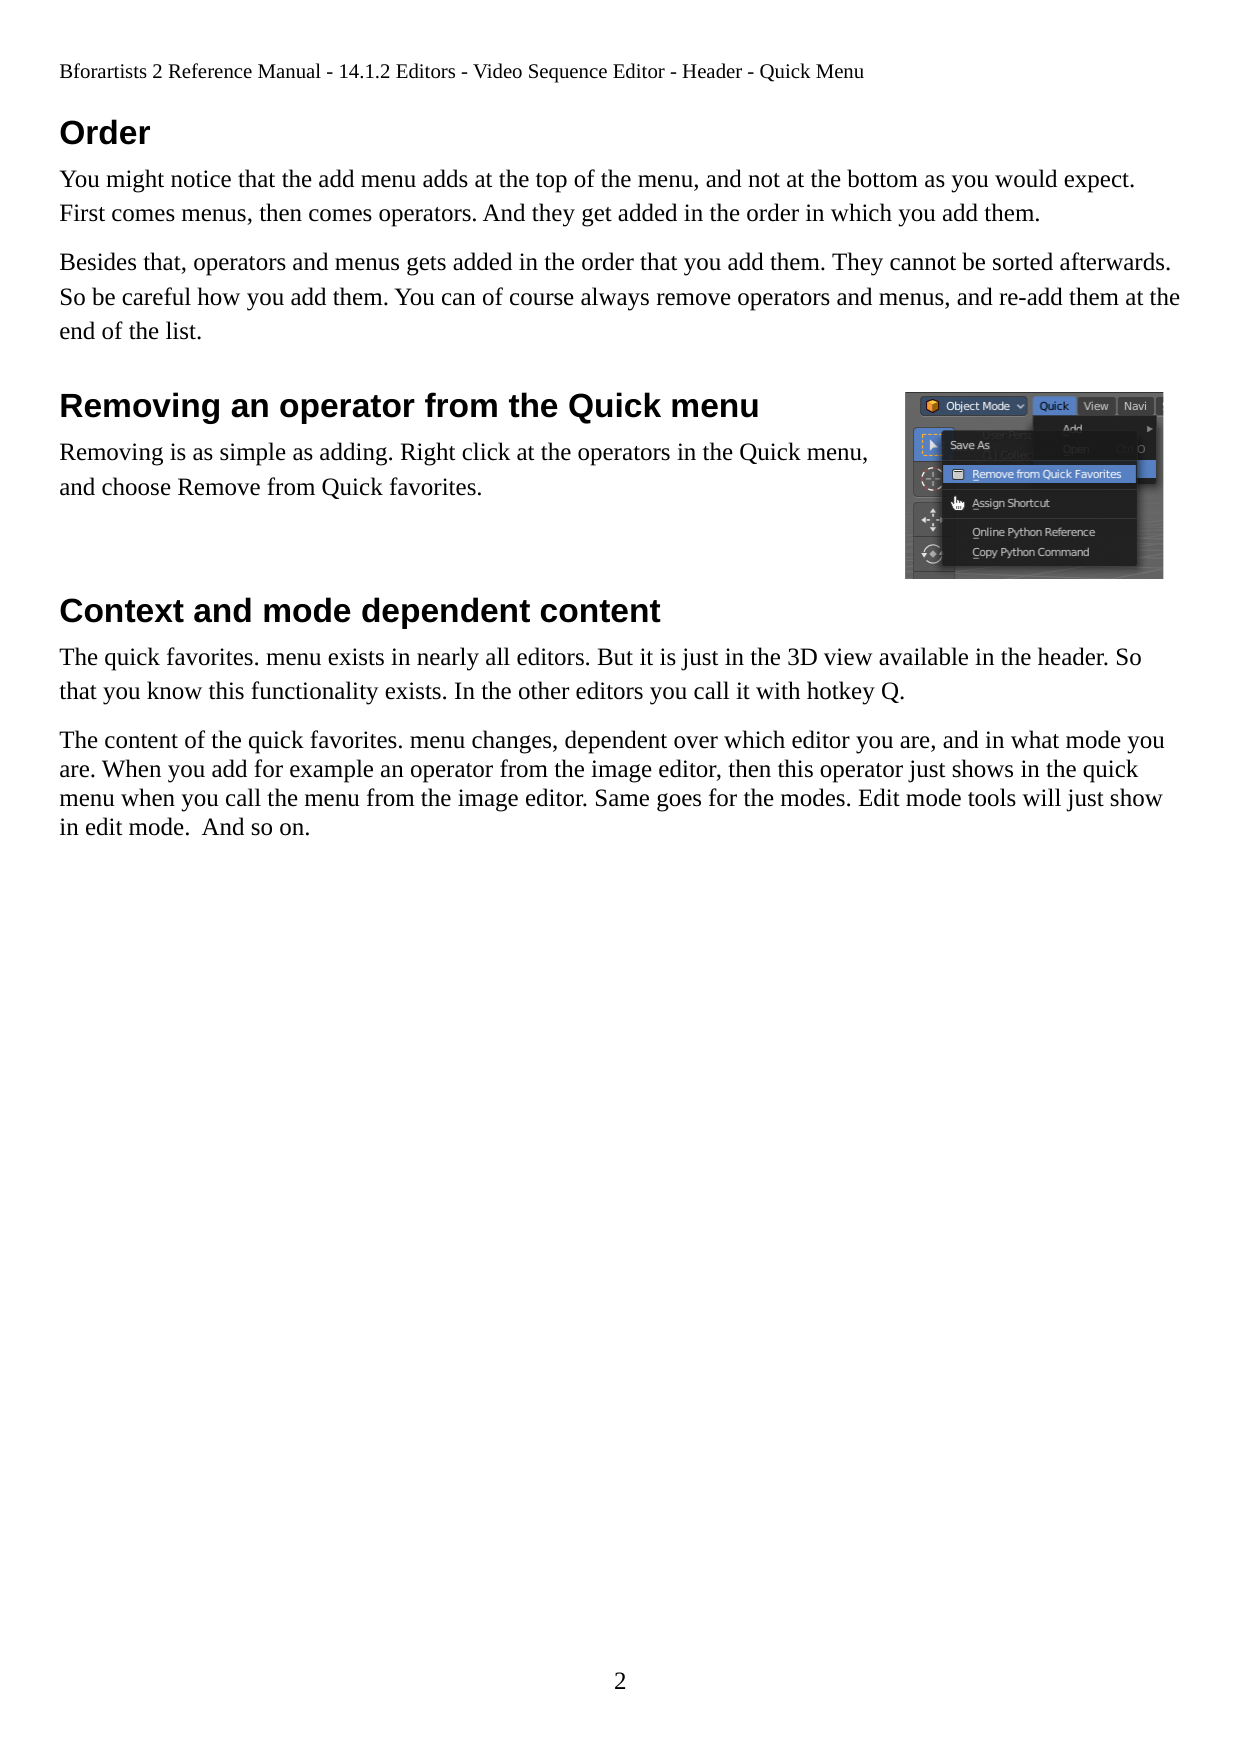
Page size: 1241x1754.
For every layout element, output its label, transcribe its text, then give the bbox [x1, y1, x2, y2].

text You might notice that the add menu adds at the top of the menu, and not at the bottom as you would expect. First comes menus, then comes operators. And they get added in the order in which you add them. [59, 164, 1181, 227]
picture [905, 392, 1164, 579]
subtitle Removing an operator from the Quick menu [59, 386, 1181, 425]
subtitle Order [59, 113, 1181, 151]
text Besides that, operators and menus gets added in the order that you add them. They cannot be sorted afterwards. So be careful how you add them. You can of course always remove operators and menus, and re-add them at the end of the list. [59, 247, 1181, 345]
text Removing is as simple as adding. Right click at the operators in the Quick menu, and choose Remove from Quick favorites. [59, 437, 905, 501]
subtitle Context and mode dependent content [59, 591, 1181, 629]
text The quick favorites. menu exists in nearly all editors. But it is just in the 3D view available in the header. So that you know this functionality exists. In the other editors you call it with hotkey Q. [59, 642, 1181, 705]
text The content of the quick favorites. menu changes, dependent over which editor you are, and in what mode you are. When you add for example an operator from the image editor, then this operator just shows in the quick menu when you call the menu from the image editor. Same goes for the modes. Edit mode tools will just show in edit mode. And so on. [59, 725, 1181, 840]
